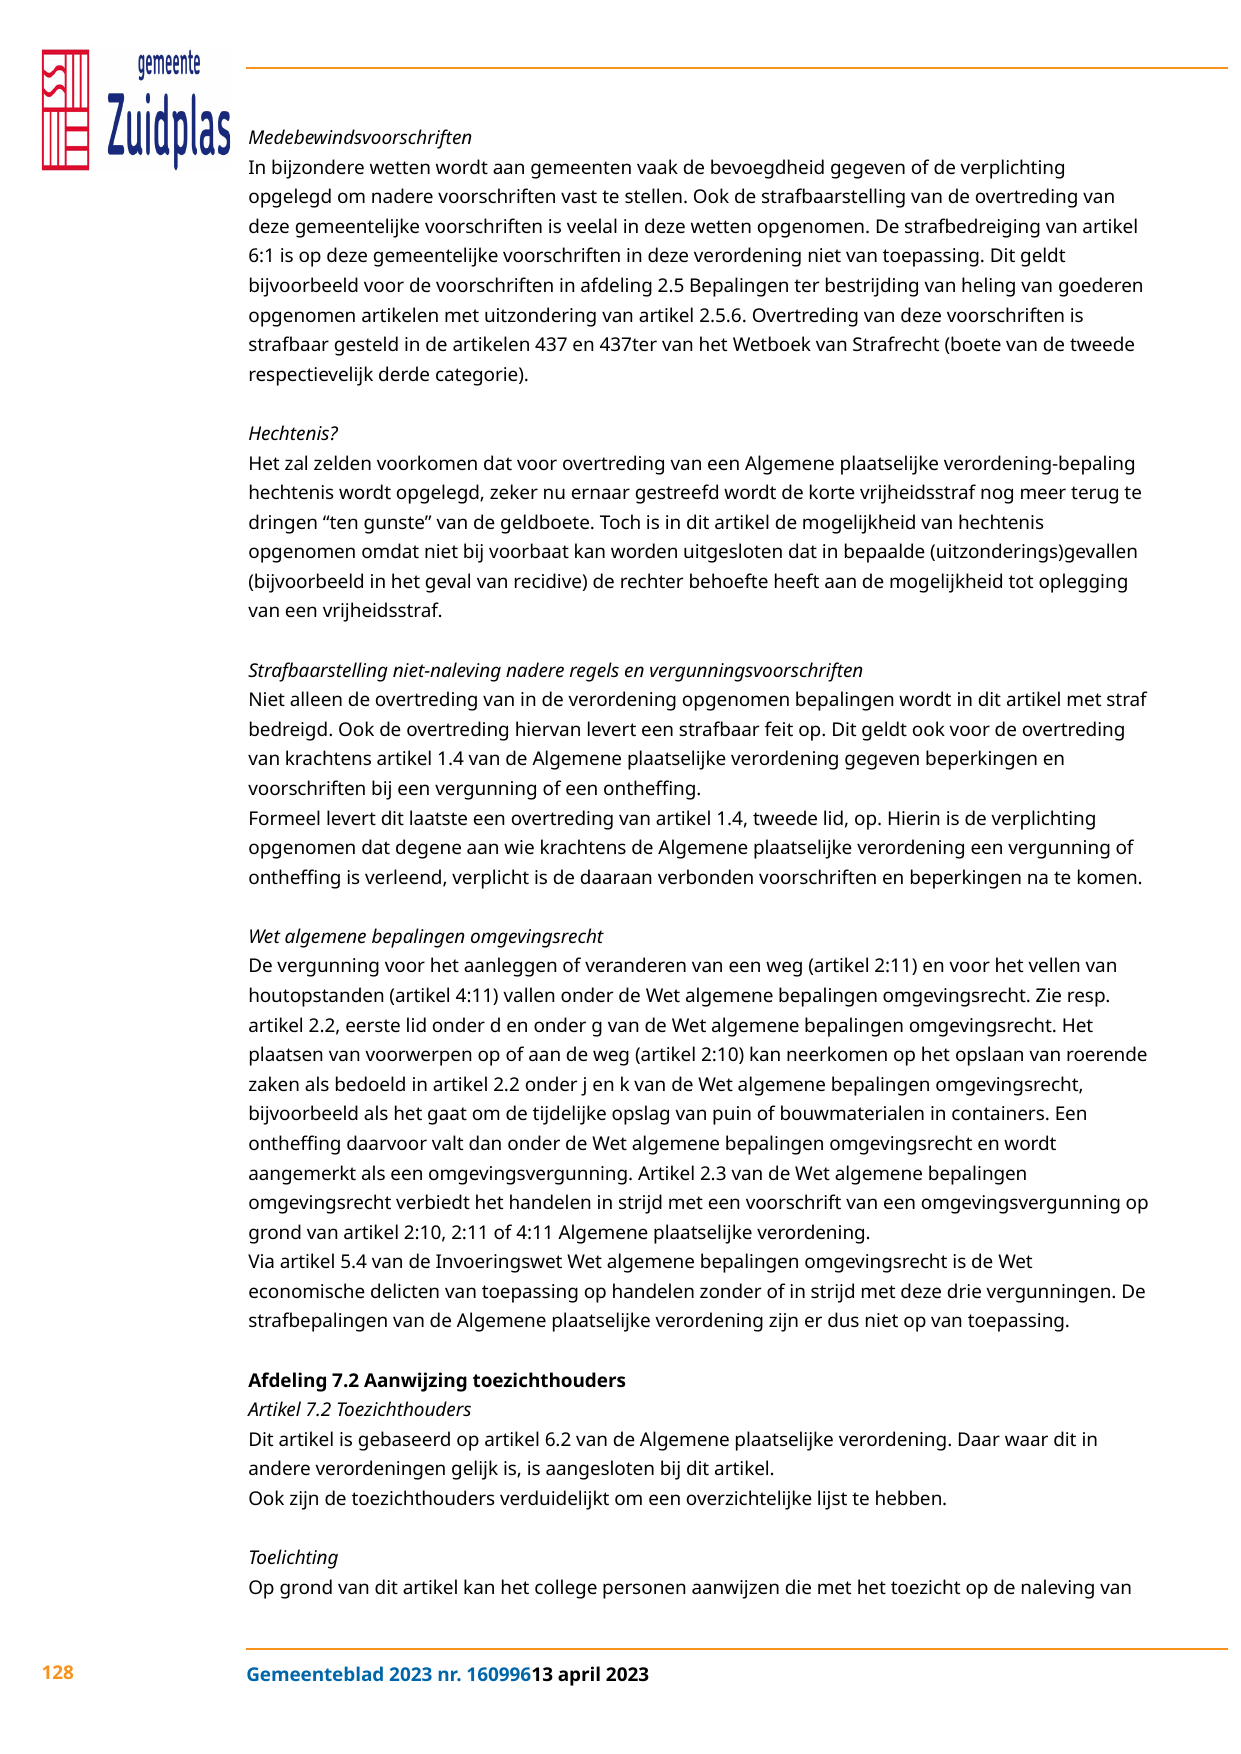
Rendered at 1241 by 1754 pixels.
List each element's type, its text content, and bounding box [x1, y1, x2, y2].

text Niet alleen de overtreding van in de verordening opgenomen bepalingen wordt in dit artikel met straf bedreigd. Ook de overtreding hiervan levert een strafbaar feit op. Dit geldt ook voor de overtreding van krachtens artikel 1.4 van de Algemene plaatselijke verordening gegeven beperkingen en voorschriften bij een vergunning of een ontheffing. [248, 686, 1152, 801]
text Wet algemene bepalingen omgevingsrecht [248, 923, 1152, 949]
text Strafbaarstelling niet-naleving nadere regels en vergunningsvoorschriften [248, 657, 1152, 683]
text Het zal zelden voorkomen dat voor overtreding van een Algemene plaatselijke verordening-bepaling hechtenis wordt opgelegd, zeker nu ernaar gestreefd wordt de korte vrijheidsstraf nog meer terug te dringen “ten gunste” van de geldboete. Toch is in dit artikel de mogelijkheid van hechtenis opgenomen omdat niet bij voorbaat kan worden uitgesloten dat in bepaalde (uitzonderings)gevallen (bijvoorbeeld in het geval van recidive) de rechter behoefte heeft aan de mogelijkheid tot oplegging van een vrijheidsstraf. [248, 450, 1152, 623]
text Op grond van dit artikel kan het college personen aanwijzen die met het toezicht op de naleving van [248, 1574, 1152, 1600]
text Ook zijn de toezichthouders verduidelijkt om een overzichtelijke lijst te hebben. [248, 1485, 1152, 1511]
text Hechtenis? [248, 420, 1152, 446]
text Afdeling 7.2 Aanwijzing toezichthouders [248, 1367, 1152, 1393]
text Formeel levert dit laatste een overtreding van artikel 1.4, tweede lid, op. Hierin is de verplichting opgenomen dat degene aan wie krachtens de Algemene plaatselijke verordening een vergunning of ontheffing is verleend, verplicht is de daaraan verbonden voorschriften en beperkingen na te komen. [248, 805, 1152, 890]
text Dit artikel is gebaseerd op artikel 6.2 van de Algemene plaatselijke verordening. Daar waar dit in andere verordeningen gelijk is, is aangesloten bij dit artikel. [248, 1426, 1152, 1481]
text Toelichting [248, 1544, 1152, 1570]
text Medebewindsvoorschriften [248, 124, 1152, 150]
text In bijzondere wetten wordt aan gemeenten vaak de bevoegdheid gegeven of de verplichting opgelegd om nadere voorschriften vast te stellen. Ook de strafbaarstelling van de overtreding van deze gemeentelijke voorschriften is veelal in deze wetten opgenomen. De strafbedreiging van artikel 6:1 is op deze gemeentelijke voorschriften in deze verordening niet van toepassing. Dit geldt bijvoorbeeld voor de voorschriften in afdeling 2.5 Bepalingen ter bestrijding van heling van goederen opgenomen artikelen met uitzondering van artikel 2.5.6. Overtreding van deze voorschriften is strafbaar gesteld in de artikelen 437 en 437ter van het Wetboek van Strafrecht (boete van de tweede respectievelijk derde categorie). [248, 154, 1152, 387]
text Via artikel 5.4 van de Invoeringswet Wet algemene bepalingen omgevingsrecht is de Wet economische delicten van toepassing op handelen zonder of in strijd met deze drie vergunningen. De strafbepalingen van de Algemene plaatselijke verordening zijn er dus niet op van toepassing. [248, 1248, 1152, 1333]
text Artikel 7.2 Toezichthouders [248, 1396, 1152, 1422]
text De vergunning voor het aanleggen of veranderen van een weg (artikel 2:11) en voor het vellen van houtopstanden (artikel 4:11) vallen onder de Wet algemene bepalingen omgevingsrecht. Zie resp. artikel 2.2, eerste lid onder d en onder g van de Wet algemene bepalingen omgevingsrecht. Het plaatsen van voorwerpen op of aan de weg (artikel 2:10) kan neerkomen op het opslaan van roerende zaken als bedoeld in artikel 2.2 onder j en k van de Wet algemene bepalingen omgevingsrecht, bijvoorbeeld als het gaat om de tijdelijke opslag van puin of bouwmaterialen in containers. Een ontheffing daarvoor valt dan onder de Wet algemene bepalingen omgevingsrecht en wordt aangemerkt als een omgevingsvergunning. Artikel 2.3 van de Wet algemene bepalingen omgevingsrecht verbiedt het handelen in strijd met een voorschrift van een omgevingsvergunning op grond van artikel 2:10, 2:11 of 4:11 Algemene plaatselijke verordening. [248, 953, 1152, 1245]
picture [41, 47, 231, 172]
